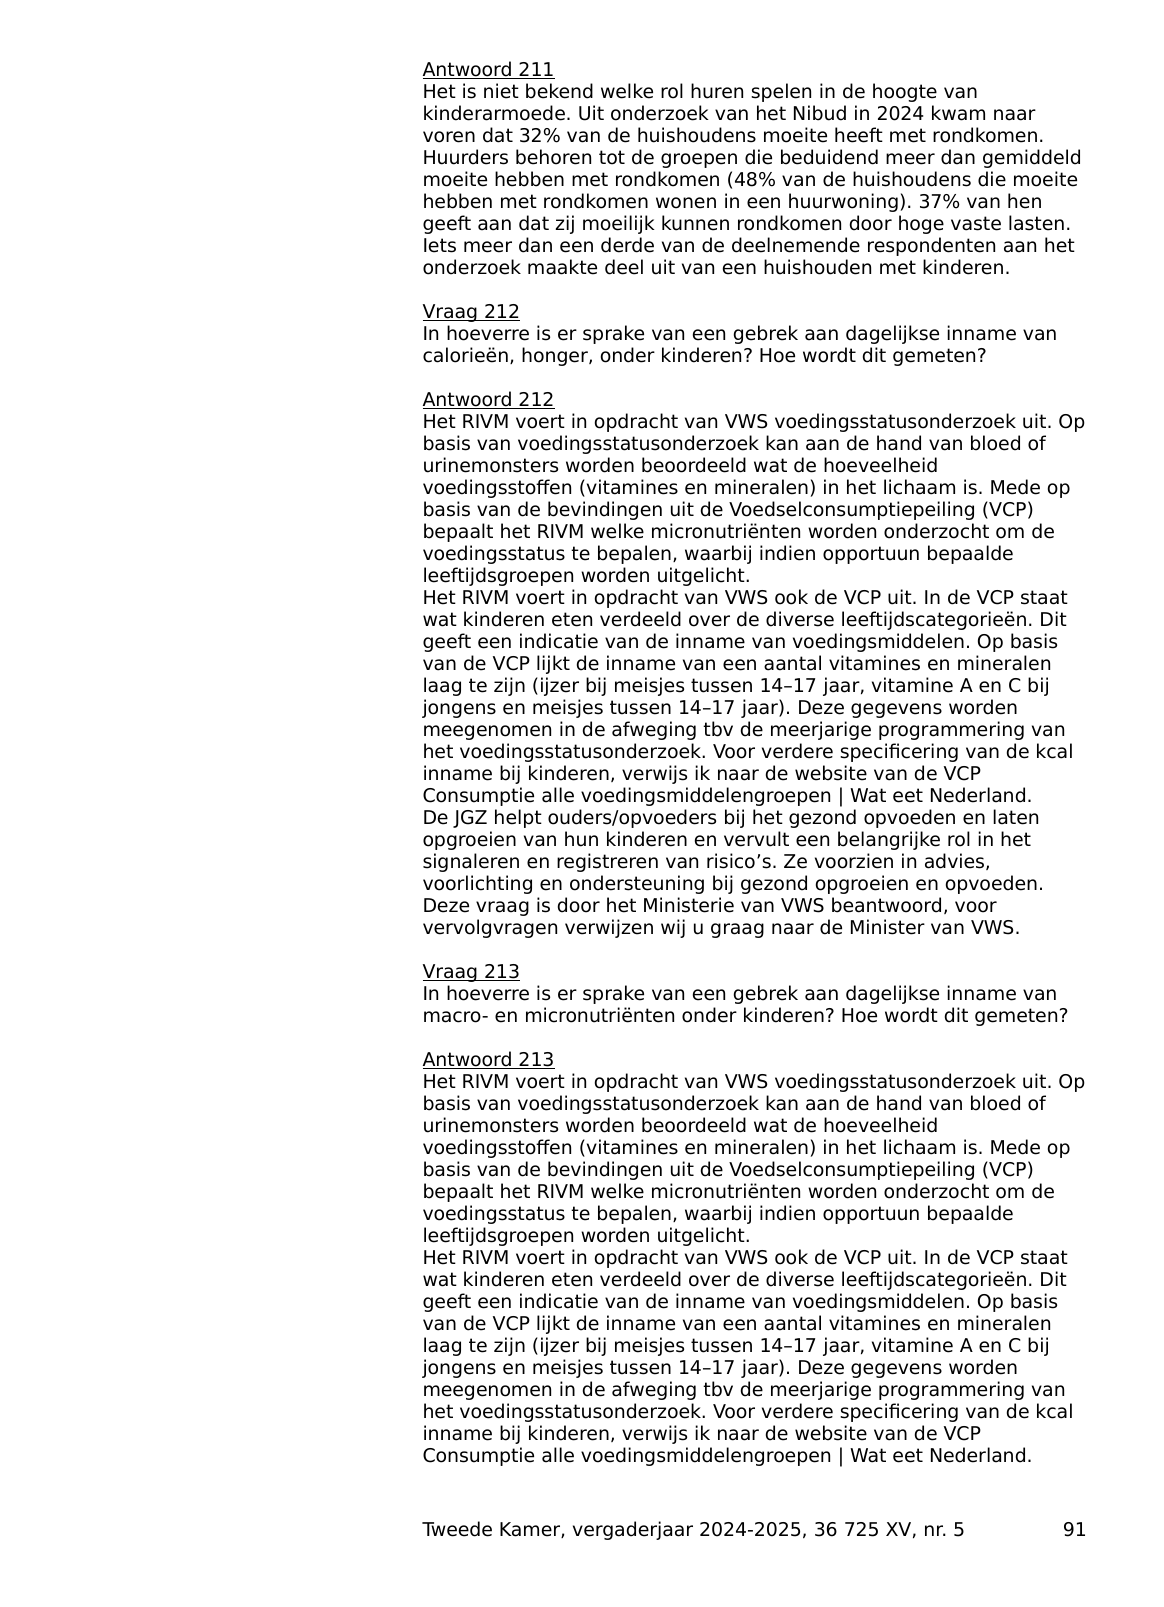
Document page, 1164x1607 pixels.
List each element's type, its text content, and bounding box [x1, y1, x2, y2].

text Antwoord 212 [422, 389, 1087, 411]
text Het RIVM voert in opdracht van VWS voedingsstatusonderzoek uit. Op basis van voedingsstatusonderzoek kan aan de hand van bloed of urinemonsters worden beoordeeld wat de hoeveelheid voedingsstoffen (vitamines en mineralen) in het lichaam is. Mede op basis van de bevindingen uit de Voedselconsumptiepeiling (VCP) bepaalt het RIVM welke micronutriënten worden onderzocht om de voedingsstatus te bepalen, waarbij indien opportuun bepaalde leeftijdsgroepen worden uitgelicht. [422, 411, 1087, 587]
text Antwoord 211 [422, 59, 1087, 81]
text Vraag 213 [422, 961, 1087, 983]
text In hoeverre is er sprake van een gebrek aan dagelijkse inname van calorieën, honger, onder kinderen? Hoe wordt dit gemeten? [422, 323, 1087, 367]
text Vraag 212 [422, 301, 1087, 323]
text Het is niet bekend welke rol huren spelen in de hoogte van kinderarmoede. Uit onderzoek van het Nibud in 2024 kwam naar voren dat 32% van de huishoudens moeite heeft met rondkomen. Huurders behoren tot de groepen die beduidend meer dan gemiddeld moeite hebben met rondkomen (48% van de huishoudens die moeite hebben met rondkomen wonen in een huurwoning). 37% van hen geeft aan dat zij moeilijk kunnen rondkomen door hoge vaste lasten. Iets meer dan een derde van de deelnemende respondenten aan het onderzoek maakte deel uit van een huishouden met kinderen. [422, 81, 1087, 279]
text Het RIVM voert in opdracht van VWS ook de VCP uit. In de VCP staat wat kinderen eten verdeeld over de diverse leeftijdscategorieën. Dit geeft een indicatie van de inname van voedingsmiddelen. Op basis van de VCP lijkt de inname van een aantal vitamines en mineralen laag te zijn (ijzer bij meisjes tussen 14–17 jaar, vitamine A en C bij jongens en meisjes tussen 14–17 jaar). Deze gegevens worden meegenomen in de afweging tbv de meerjarige programmering van het voedingsstatusonderzoek. Voor verdere specificering van de kcal inname bij kinderen, verwijs ik naar de website van de VCP Consumptie alle voedingsmiddelengroepen | Wat eet Nederland. [422, 1247, 1087, 1467]
text Het RIVM voert in opdracht van VWS voedingsstatusonderzoek uit. Op basis van voedingsstatusonderzoek kan aan de hand van bloed of urinemonsters worden beoordeeld wat de hoeveelheid voedingsstoffen (vitamines en mineralen) in het lichaam is. Mede op basis van de bevindingen uit de Voedselconsumptiepeiling (VCP) bepaalt het RIVM welke micronutriënten worden onderzocht om de voedingsstatus te bepalen, waarbij indien opportuun bepaalde leeftijdsgroepen worden uitgelicht. [422, 1071, 1087, 1247]
text De JGZ helpt ouders/opvoeders bij het gezond opvoeden en laten opgroeien van hun kinderen en vervult een belangrijke rol in het signaleren en registreren van risico’s. Ze voorzien in advies, voorlichting en ondersteuning bij gezond opgroeien en opvoeden. [422, 807, 1087, 895]
text Het RIVM voert in opdracht van VWS ook de VCP uit. In de VCP staat wat kinderen eten verdeeld over de diverse leeftijdscategorieën. Dit geeft een indicatie van de inname van voedingsmiddelen. Op basis van de VCP lijkt de inname van een aantal vitamines en mineralen laag te zijn (ijzer bij meisjes tussen 14–17 jaar, vitamine A en C bij jongens en meisjes tussen 14–17 jaar). Deze gegevens worden meegenomen in de afweging tbv de meerjarige programmering van het voedingsstatusonderzoek. Voor verdere specificering van de kcal inname bij kinderen, verwijs ik naar de website van de VCP Consumptie alle voedingsmiddelengroepen | Wat eet Nederland. [422, 587, 1087, 807]
text Antwoord 213 [422, 1049, 1087, 1071]
text In hoeverre is er sprake van een gebrek aan dagelijkse inname van macro- en micronutriënten onder kinderen? Hoe wordt dit gemeten? [422, 983, 1087, 1027]
text Deze vraag is door het Ministerie van VWS beantwoord, voor vervolgvragen verwijzen wij u graag naar de Minister van VWS. [422, 895, 1087, 939]
